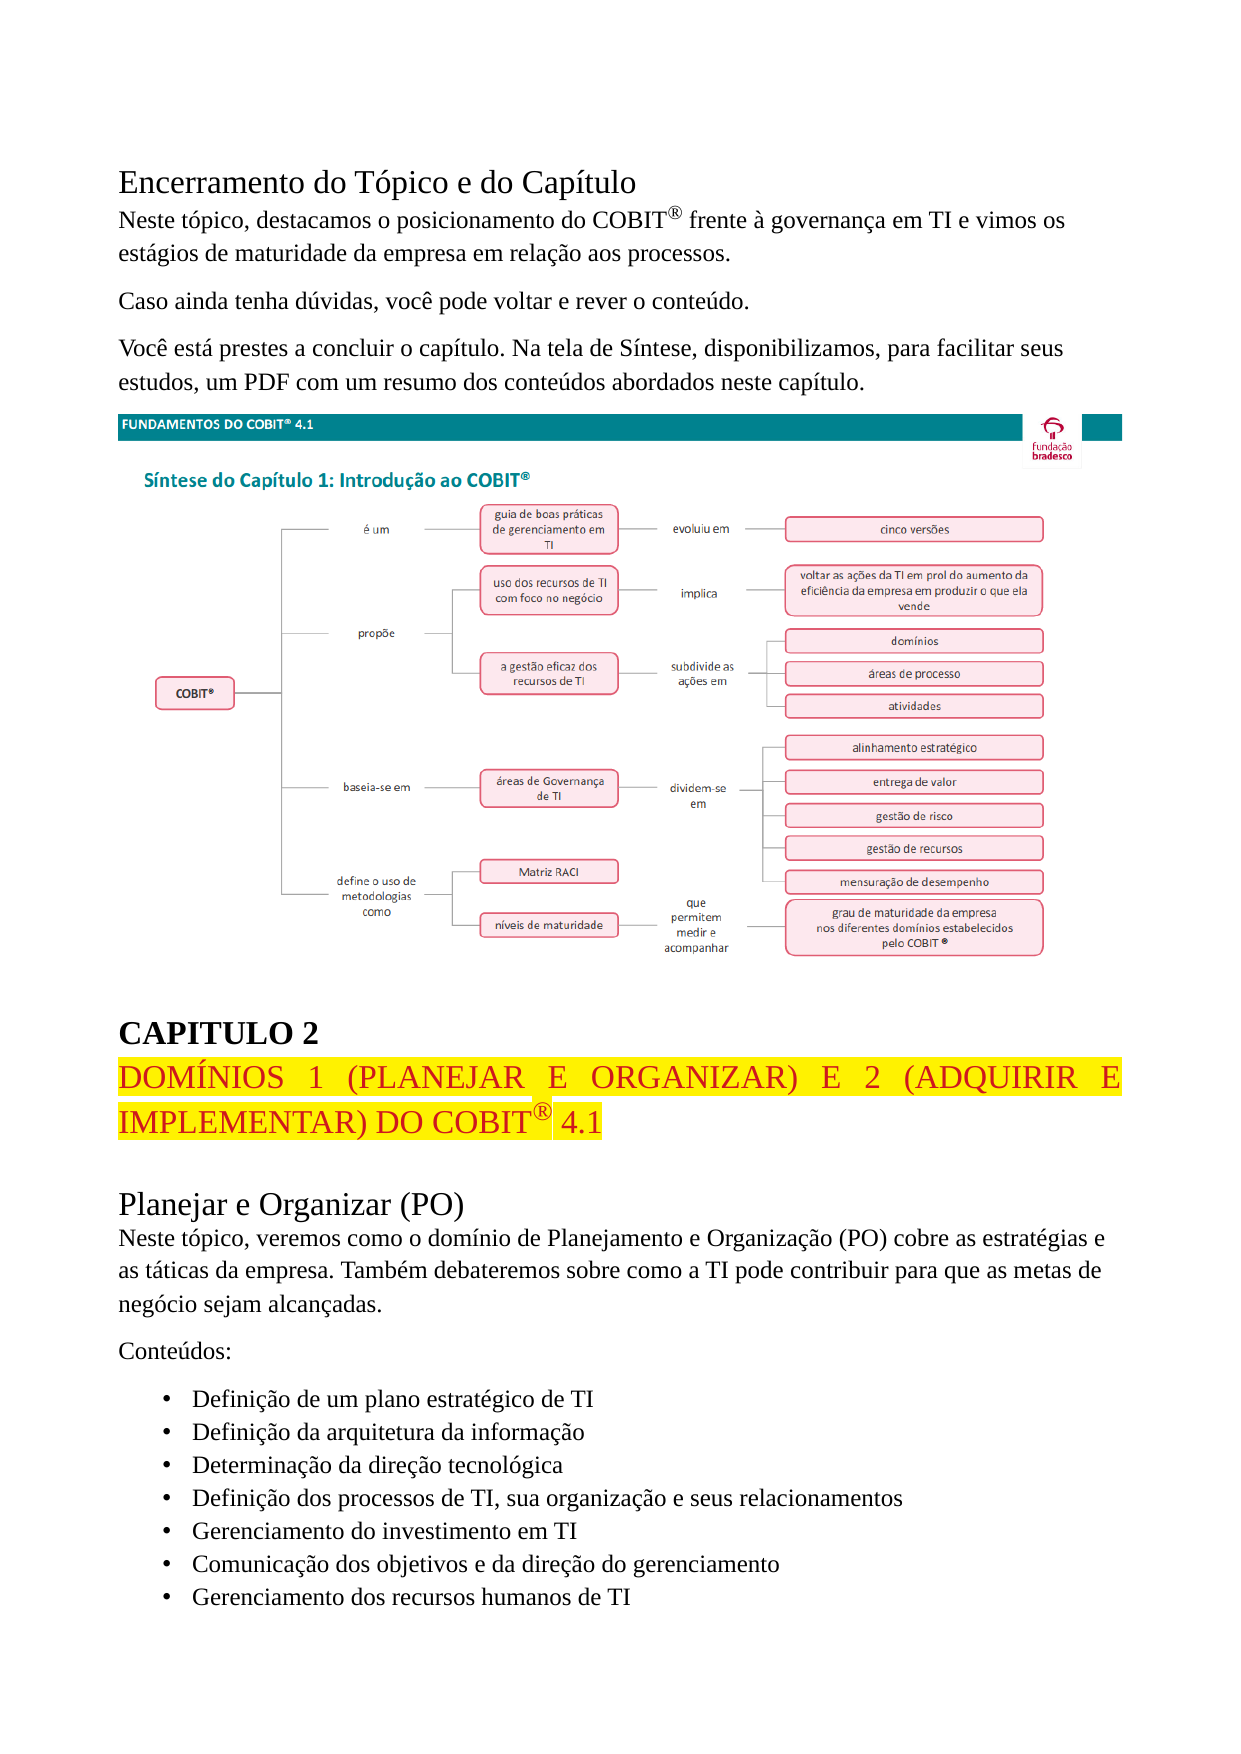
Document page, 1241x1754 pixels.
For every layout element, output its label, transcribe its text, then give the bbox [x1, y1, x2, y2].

text Você está prestes a concluir o capítulo. Na tela de Síntese, disponibilizamos, para facilitar seus estudos, um PDF com um resumo dos conteúdos abordados neste capítulo. [118, 333, 1122, 395]
list Gerenciamento dos recursos humanos de TI [162, 1582, 1122, 1611]
text Conteúdos: [118, 1336, 1122, 1365]
list Definição dos processos de TI, sua organização e seus relacionamentos [162, 1483, 1122, 1512]
list Definição da arquitetura da informação [162, 1417, 1122, 1446]
text Neste tópico, destacamos o posicionamento do COBIT® frente à governança em TI e vimos os estágios de maturidade da empresa em relação aos processos. [118, 201, 1122, 267]
text CAPITULO 2 [118, 1013, 1122, 1051]
subtitle Planejar e Organizar (PO) [118, 1184, 1122, 1223]
subtitle Encerramento do Tópico e do Capítulo [118, 162, 1122, 201]
list Gerenciamento do investimento em TI [162, 1516, 1122, 1545]
text Neste tópico, veremos como o domínio de Planejamento e Organização (PO) cobre as estratégias e as táticas da empresa. Também debateremos sobre como a TI pode contribuir para que as metas de negócio sejam alcançadas. [118, 1223, 1122, 1317]
list Determinação da direção tecnológica [162, 1450, 1122, 1479]
list Comunicação dos objetivos e da direção do gerenciamento [162, 1549, 1122, 1578]
subtitle DOMÍNIOS 1 (PLANEJAR E ORGANIZAR) E 2 (ADQUIRIR E IMPLEMENTAR) DO COBIT® 4.1 [118, 1057, 1122, 1140]
text Caso ainda tenha dúvidas, você pode voltar e rever o conteúdo. [118, 286, 1122, 315]
picture [118, 414, 1123, 964]
list Definição de um plano estratégico de TI [162, 1384, 1122, 1413]
